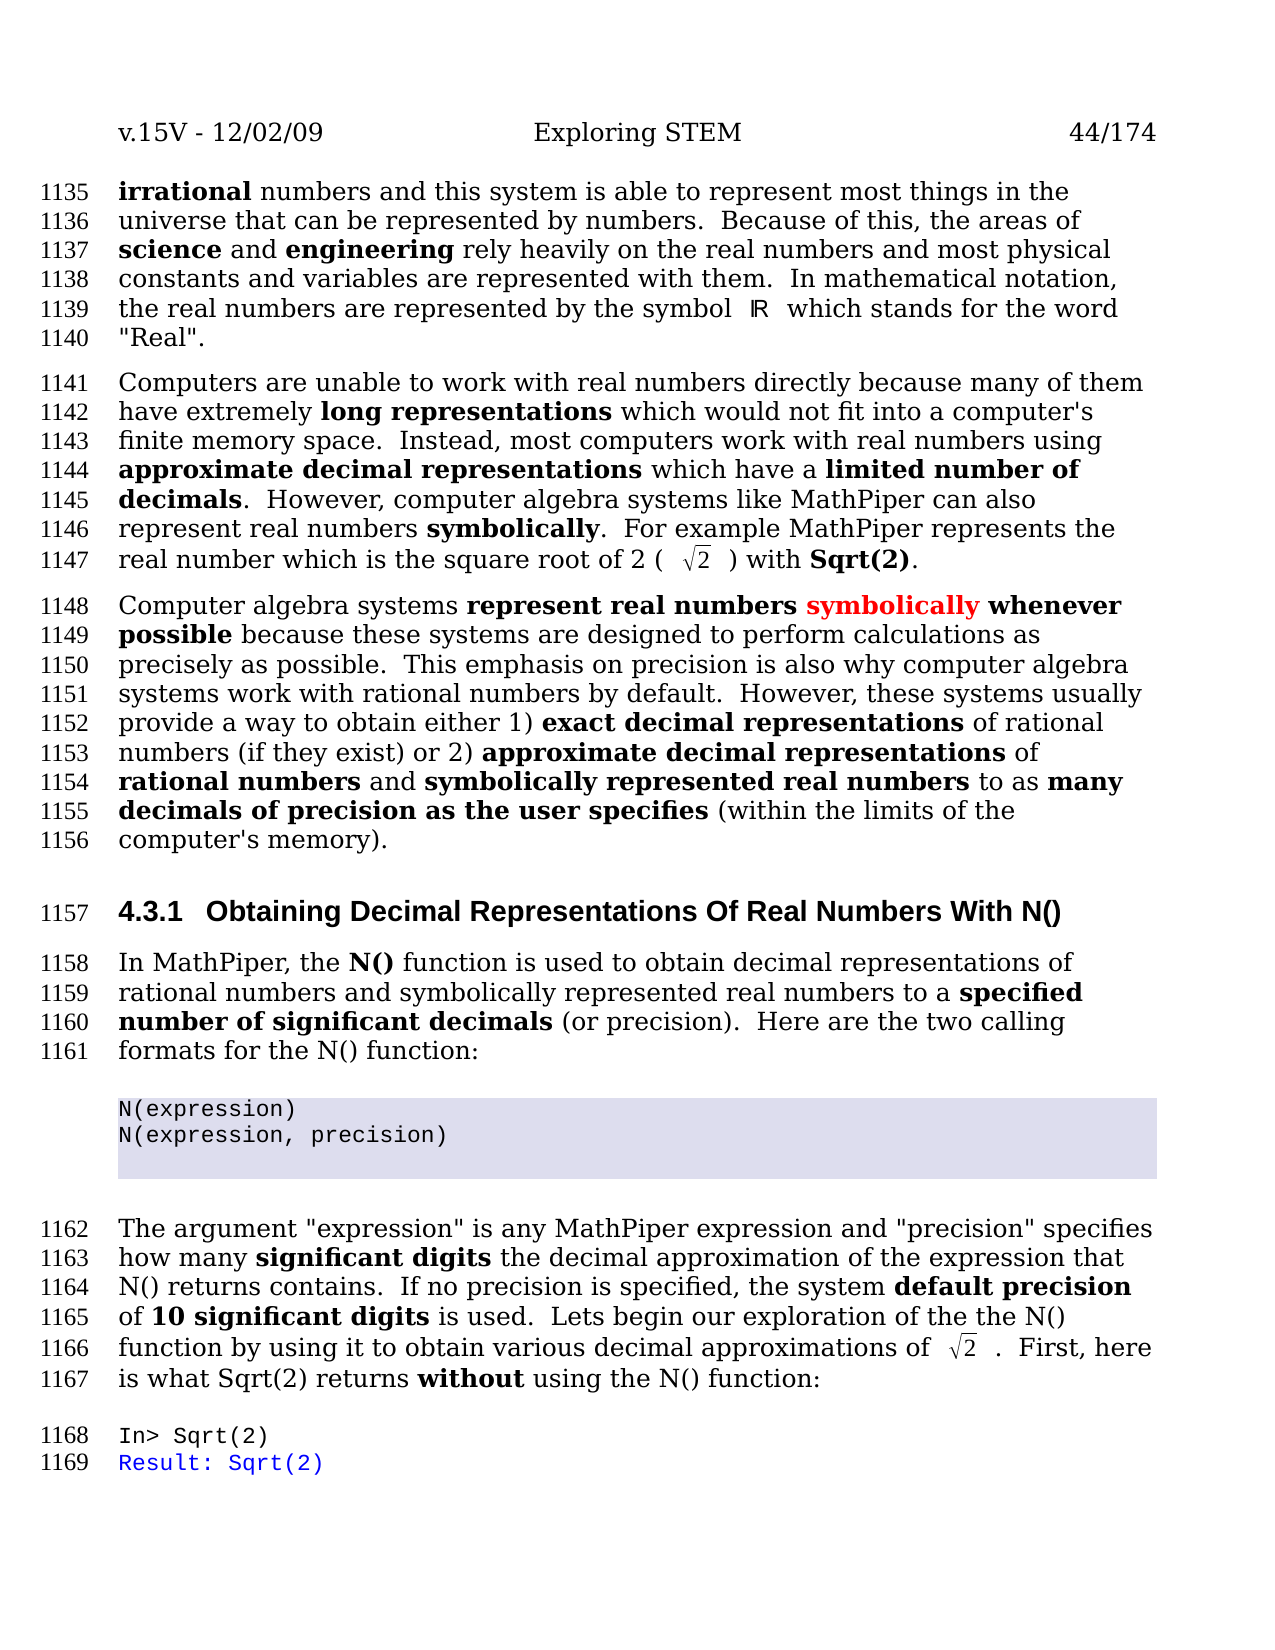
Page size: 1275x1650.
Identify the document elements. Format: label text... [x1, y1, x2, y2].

text Computers are unable to work with real numbers directly because many of them have extremely long representations which would not fit into a computer's finite memory space. Instead, most computers work with real numbers using approximate decimal representations which have a limited number of decimals. However, computer algebra systems like MathPiper can also represent real numbers symbolically. For example MathPiper represents the real number which is the square root of 2 () with Sqrt(2). [118, 368, 1157, 576]
text In MathPiper, the N() function is used to obtain decimal representations of rational numbers and symbolically represented real numbers to a specified number of significant decimals (or precision). Here are the two calling formats for the N() function: [118, 948, 1157, 1066]
text Result: Sqrt(2) [118, 1451, 1157, 1477]
table_header N(expression) N(expression, precision) [118, 1098, 1157, 1179]
text The argument "expression" is any MathPiper expression and "precision" specifies how many significant digits the decimal approximation of the expression that N() returns contains. If no precision is specified, the system default precision of 10 significant digits is used. Lets begin our exploration of the the N() function by using it to obtain various decimal approximations of. First, here is what Sqrt(2) returns without using the N() function: [118, 1214, 1157, 1393]
text Computer algebra systems represent real numbers symbolically whenever possible because these systems are designed to perform calculations as precisely as possible. This emphasis on precision is also why computer algebra systems work with rational numbers by default. However, these systems usually provide a way to obtain either 1) exact decimal representations of rational numbers (if they exist) or 2) approximate decimal representations of rational numbers and symbolically represented real numbers to as many decimals of precision as the user specifies (within the limits of the computer's memory). [118, 591, 1157, 855]
subtitle Obtaining Decimal Representations Of Real Numbers With N() [118, 894, 1157, 927]
text In> Sqrt(2) [118, 1425, 1157, 1451]
text irrational numbers and this system is able to represent most things in the universe that can be represented by numbers. Because of this, the areas of science and engineering rely heavily on the real numbers and most physical constants and variables are represented with them. In mathematical notation, the real numbers are represented by the symbolwhich stands for the word "Real". [118, 177, 1157, 353]
